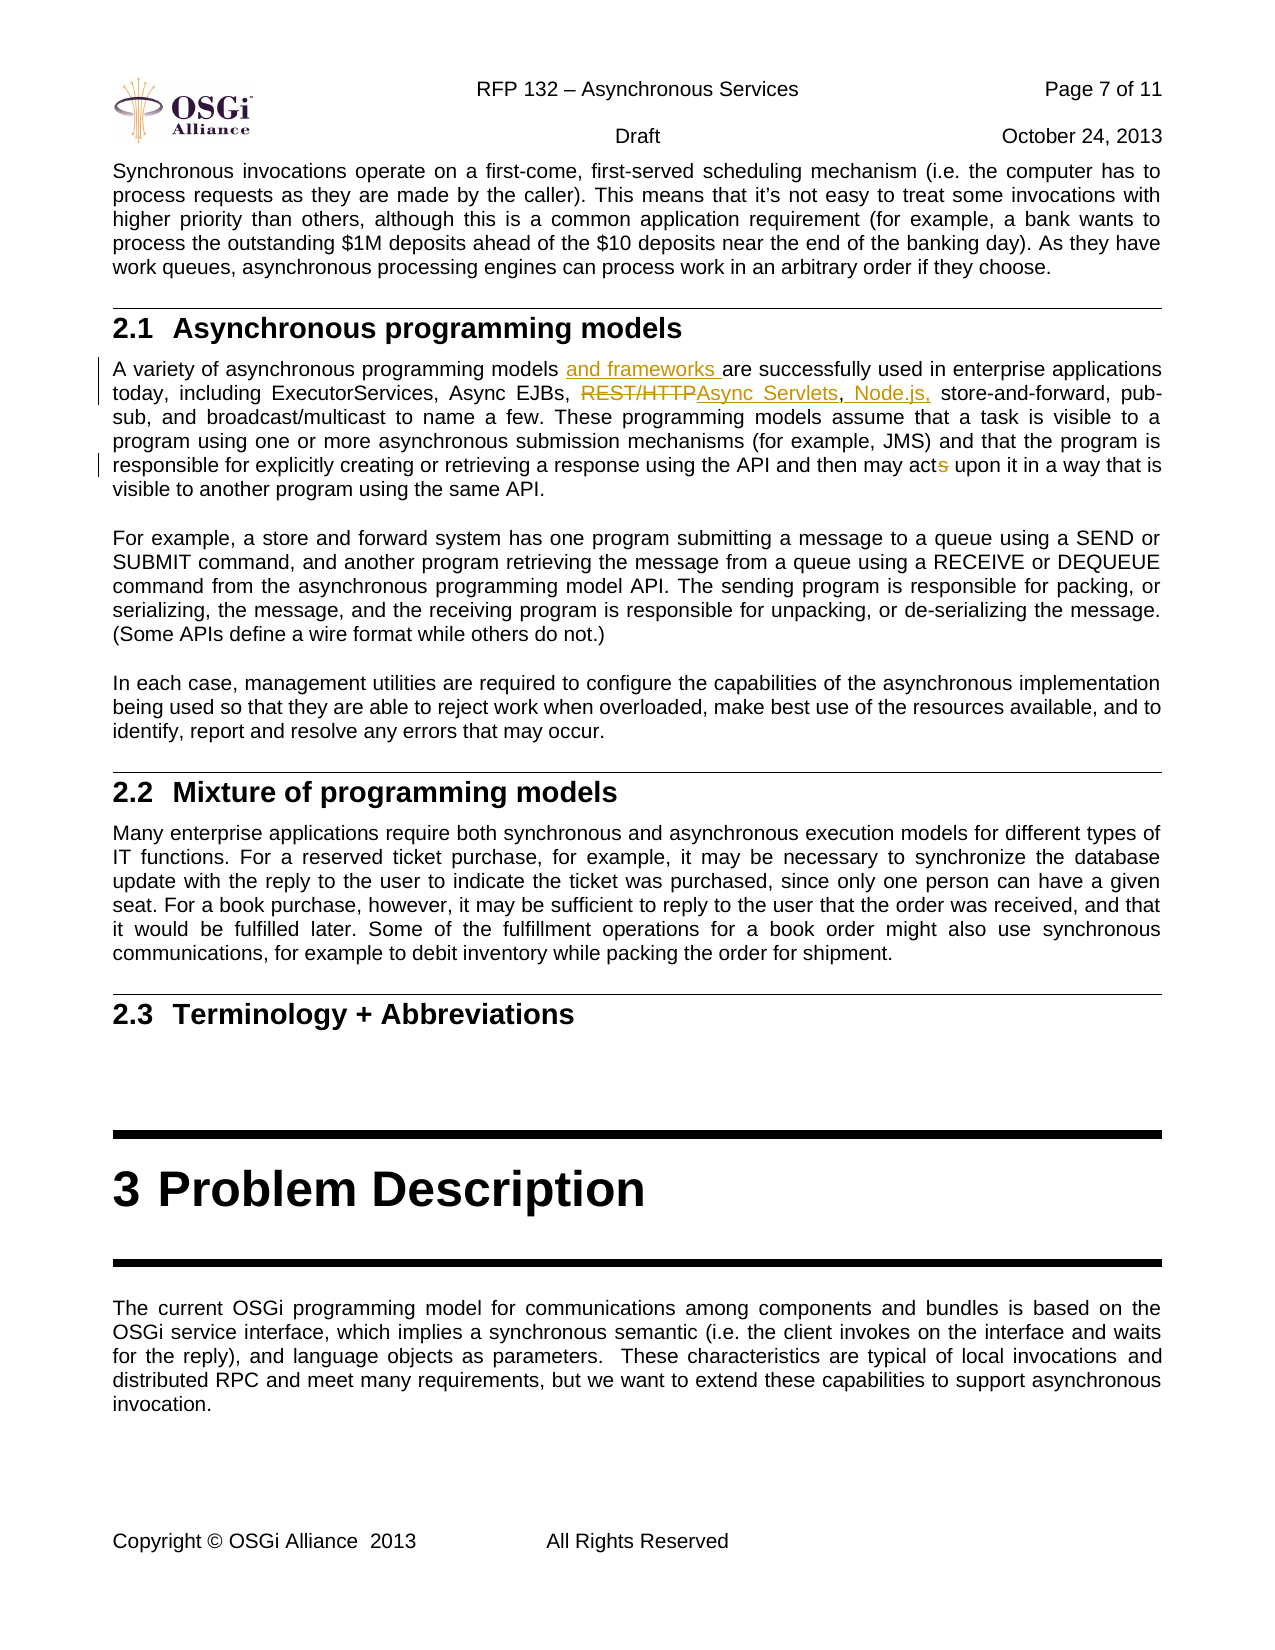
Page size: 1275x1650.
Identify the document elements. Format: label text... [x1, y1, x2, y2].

subtitle Problem Description [112, 1131, 1162, 1267]
text In each case, management utilities are required to configure the capabilities of the asynchronous implementation being used so that they are able to reject work when overloaded, make best use of the resources available, and to identify, report and resolve any errors that may occur. [112, 671, 1162, 742]
subtitle Asynchronous programming models [112, 309, 1162, 344]
text A variety of asynchronous programming models and frameworks are successfully used in enterprise applications today, including ExecutorServices, Async EJBs, Async Servlets, Node.js, store-and-forward, pub-sub, and broadcast/multicast to name a few. These programming models assume that a task is visible to a program using one or more asynchronous submission mechanisms (for example, JMS) and that the program is responsible for explicitly creating or retrieving a response using the API and then may act upon it in a way that is visible to another program using the same API. [112, 357, 1162, 501]
subtitle Mixture of programming models [112, 773, 1162, 808]
text Many enterprise applications require both synchronous and asynchronous execution models for different types of IT functions. For a reserved ticket purchase, for example, it may be necessary to synchronize the database update with the reply to the user to indicate the ticket was purchased, since only one person can have a given seat. For a book purchase, however, it may be sufficient to reply to the user that the order was received, and that it would be fulfilled later. Some of the fulfillment operations for a book order might also use synchronous communications, for example to debit inventory while packing the order for shipment. [112, 821, 1162, 964]
text For example, a store and forward system has one program submitting a message to a queue using a SEND or SUBMIT command, and another program retrieving the message from a queue using a RECEIVE or DEQUEUE command from the asynchronous programming model API. The sending program is responsible for packing, or serializing, the message, and the receiving program is responsible for unpacking, or de-serializing the message. (Some APIs define a wire format while others do not.) [112, 526, 1162, 646]
subtitle Terminology + Abbreviations [112, 995, 1162, 1030]
text The current OSGi programming model for communications among components and bundles is based on the OSGi service interface, which implies a synchronous semantic (i.e. the client invokes on the interface and waits for the reply), and language objects as parameters. These characteristics are typical of local invocations and distributed RPC and meet many requirements, but we want to extend these capabilities to support asynchronous invocation. [112, 1296, 1162, 1416]
text Synchronous invocations operate on a first-come, first-served scheduling mechanism (i.e. the computer has to process requests as they are made by the caller). This means that it’s not easy to treat some invocations with higher priority than others, although this is a common application requirement (for example, a bank wants to process the outstanding $1M deposits ahead of the $10 deposits near the end of the banking day). As they have work queues, asynchronous processing engines can process work in an arbitrary order if they choose. [112, 159, 1162, 279]
picture [114, 78, 254, 143]
